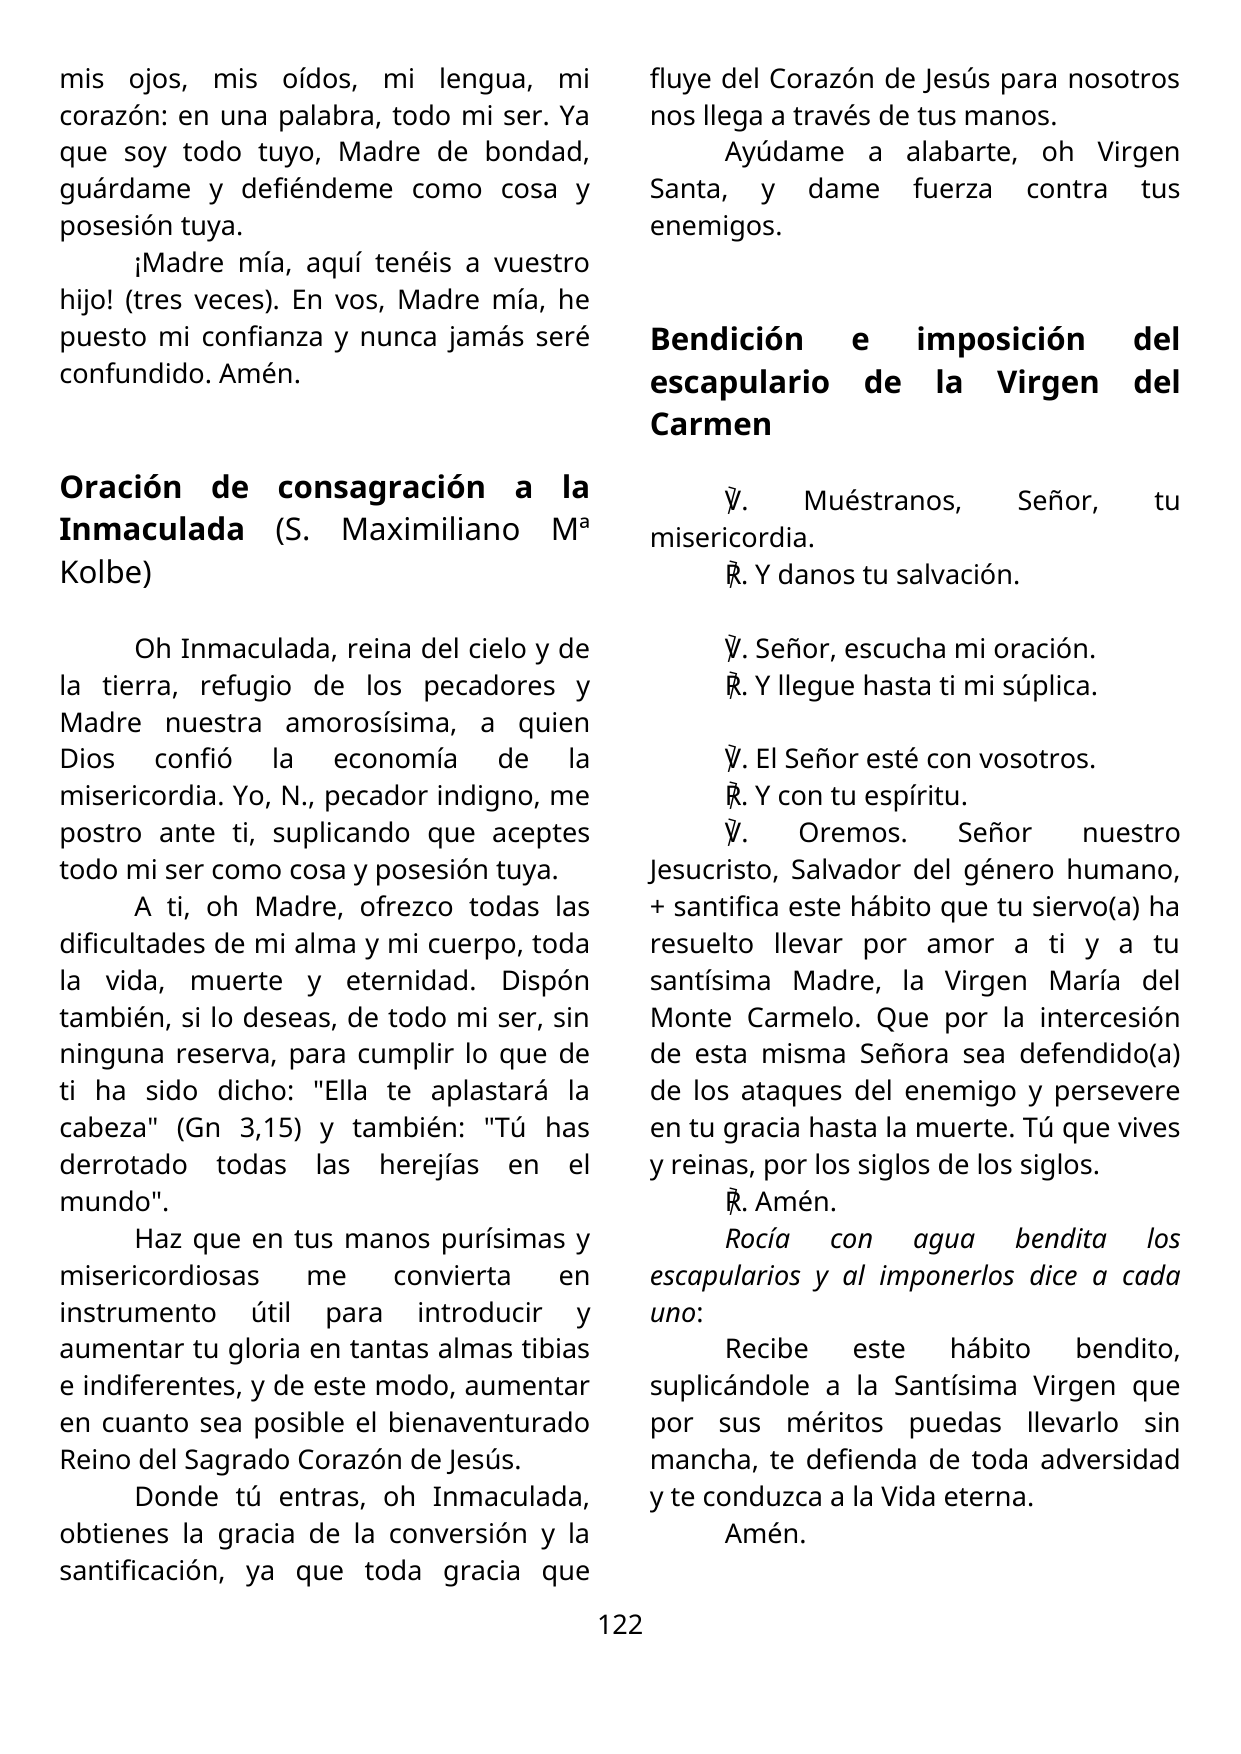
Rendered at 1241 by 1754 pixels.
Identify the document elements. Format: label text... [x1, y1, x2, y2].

subtitle ℟. Y con tu espíritu. [649, 777, 1181, 814]
subtitle Bendición e imposición del escapulario de la Virgen del Carmen [649, 317, 1181, 445]
subtitle ℣. Muéstranos, Señor, tu misericordia. [649, 482, 1181, 556]
subtitle Oración de consagración a la Inmaculada (S. Maximiliano Mª Kolbe) [59, 465, 591, 592]
subtitle ℣. El Señor esté con vosotros. [649, 740, 1181, 777]
subtitle Oh Inmaculada, reina del cielo y de la tierra, refugio de los pecadores y Madre nuestra amorosísima, a quien Dios confió la economía de la misericordia. Yo, N., pecador indigno, me postro ante ti, suplicando que aceptes todo mi ser como cosa y posesión tuya. [59, 629, 591, 887]
subtitle A ti, oh Madre, ofrezco todas las dificultades de mi alma y mi cuerpo, toda la vida, muerte y eternidad. Dispón también, si lo deseas, de todo mi ser, sin ninguna reserva, para cumplir lo que de ti ha sido dicho: "Ella te aplastará la cabeza" (Gn 3,15) y también: "Tú has derrotado todas las herejías en el mundo". [59, 887, 591, 1219]
subtitle mis ojos, mis oídos, mi lengua, mi corazón: en una palabra, todo mi ser. Ya que soy todo tuyo, Madre de bondad, guárdame y defiéndeme como cosa y posesión tuya. [59, 59, 591, 243]
subtitle Recibe este hábito bendito, suplicándole a la Santísima Virgen que por sus méritos puedas llevarlo sin mancha, te defienda de toda adversidad y te conduzca a la Vida eterna. [649, 1330, 1181, 1514]
subtitle ℣. Señor, escucha mi oración. [649, 629, 1181, 666]
subtitle fluye del Corazón de Jesús para nosotros nos llega a través de tus manos. [649, 59, 1181, 133]
subtitle Haz que en tus manos purísimas y misericordiosas me convierta en instrumento útil para introducir y aumentar tu gloria en tantas almas tibias e indiferentes, y de este modo, aumentar en cuanto sea posible el bienaventurado Reino del Sagrado Corazón de Jesús. [59, 1219, 591, 1477]
subtitle ℟. Amén. [649, 1182, 1181, 1219]
subtitle ℟. Y danos tu salvación. [649, 556, 1181, 592]
subtitle Rocía con agua bendita los escapularios y al imponerlos dice a cada uno: [649, 1219, 1181, 1330]
subtitle Ayúdame a alabarte, oh Virgen Santa, y dame fuerza contra tus enemigos. [649, 133, 1181, 243]
subtitle ℟. Y llegue hasta ti mi súplica. [649, 666, 1181, 703]
subtitle ¡Madre mía, aquí tenéis a vuestro hijo! (tres veces). En vos, Madre mía, he puesto mi confianza y nunca jamás seré confundido. Amén. [59, 243, 591, 391]
subtitle Amén. [649, 1514, 1181, 1551]
subtitle ℣. Oremos. Señor nuestro Jesucristo, Salvador del género humano, + santifica este hábito que tu siervo(a) ha resuelto llevar por amor a ti y a tu santísima Madre, la Virgen María del Monte Carmelo. Que por la intercesión de esta misma Señora sea defendido(a) de los ataques del enemigo y persevere en tu gracia hasta la muerte. Tú que vives y reinas, por los siglos de los siglos. [649, 814, 1181, 1182]
subtitle Donde tú entras, oh Inmaculada, obtienes la gracia de la conversión y la santificación, ya que toda gracia que [59, 1477, 591, 1588]
